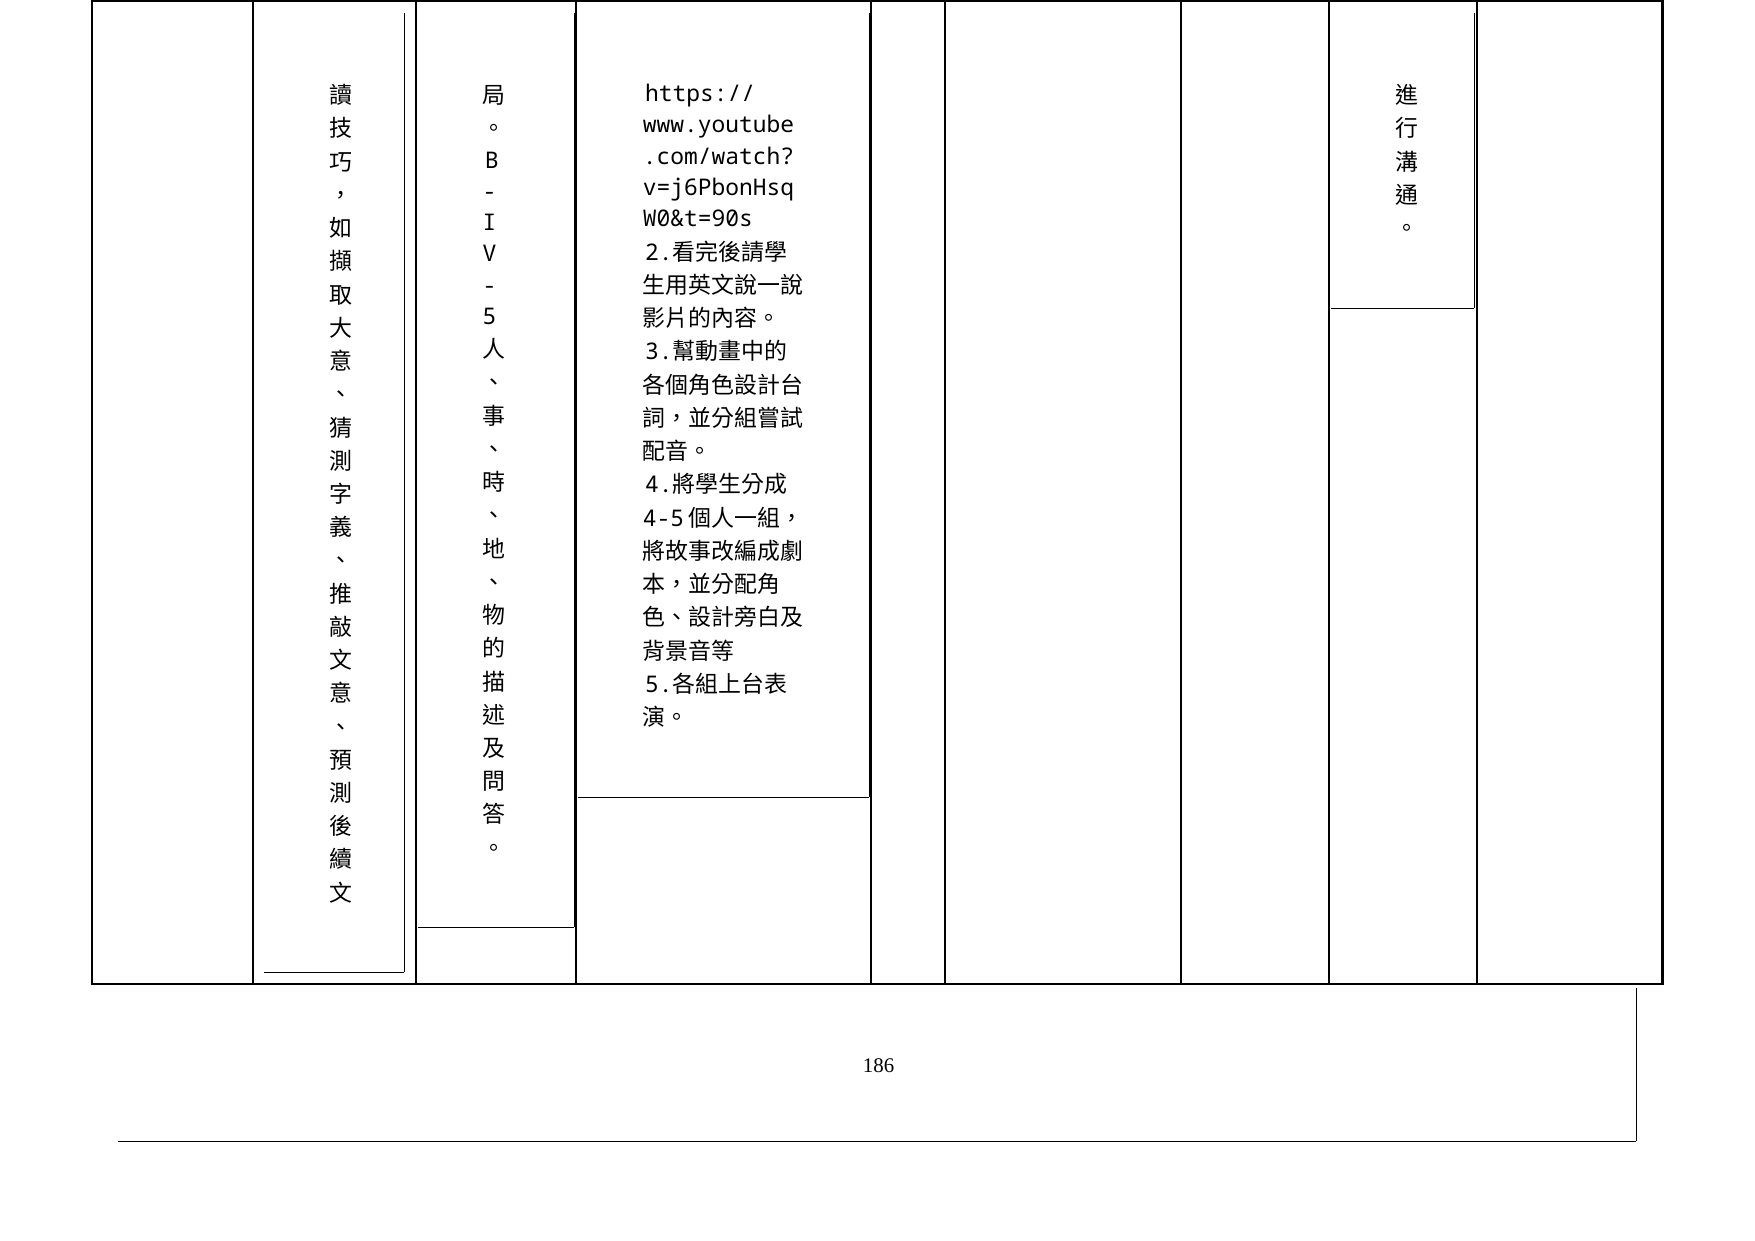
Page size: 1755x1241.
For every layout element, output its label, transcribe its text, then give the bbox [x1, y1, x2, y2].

table_cell 進行溝通。 [1330, 2, 1476, 983]
table_cell [872, 2, 944, 983]
table_cell [946, 2, 1180, 983]
table_cell 局。 B-IV-5 人、事、時、地、物的描述及問答。 [417, 2, 575, 983]
table_cell https://www.youtube.com/watch?v=j6PbonHsqW0&t=90s 2.看完後請學生用英文說一說影片的內容。 3.幫動畫中的各個角色設計台詞，並分組嘗試配音。 4.將學生分成4-5個人一組，將故事改編成劇本，並分配角色、設計旁白及背景音等 5.各組上台表演。 [577, 2, 870, 983]
table_cell [1478, 2, 1661, 983]
table_cell [93, 2, 252, 983]
table_cell 讀技巧，如擷取大意、猜測字義、推敲文意、預測後續文 [254, 2, 415, 983]
table_cell [1182, 2, 1328, 983]
